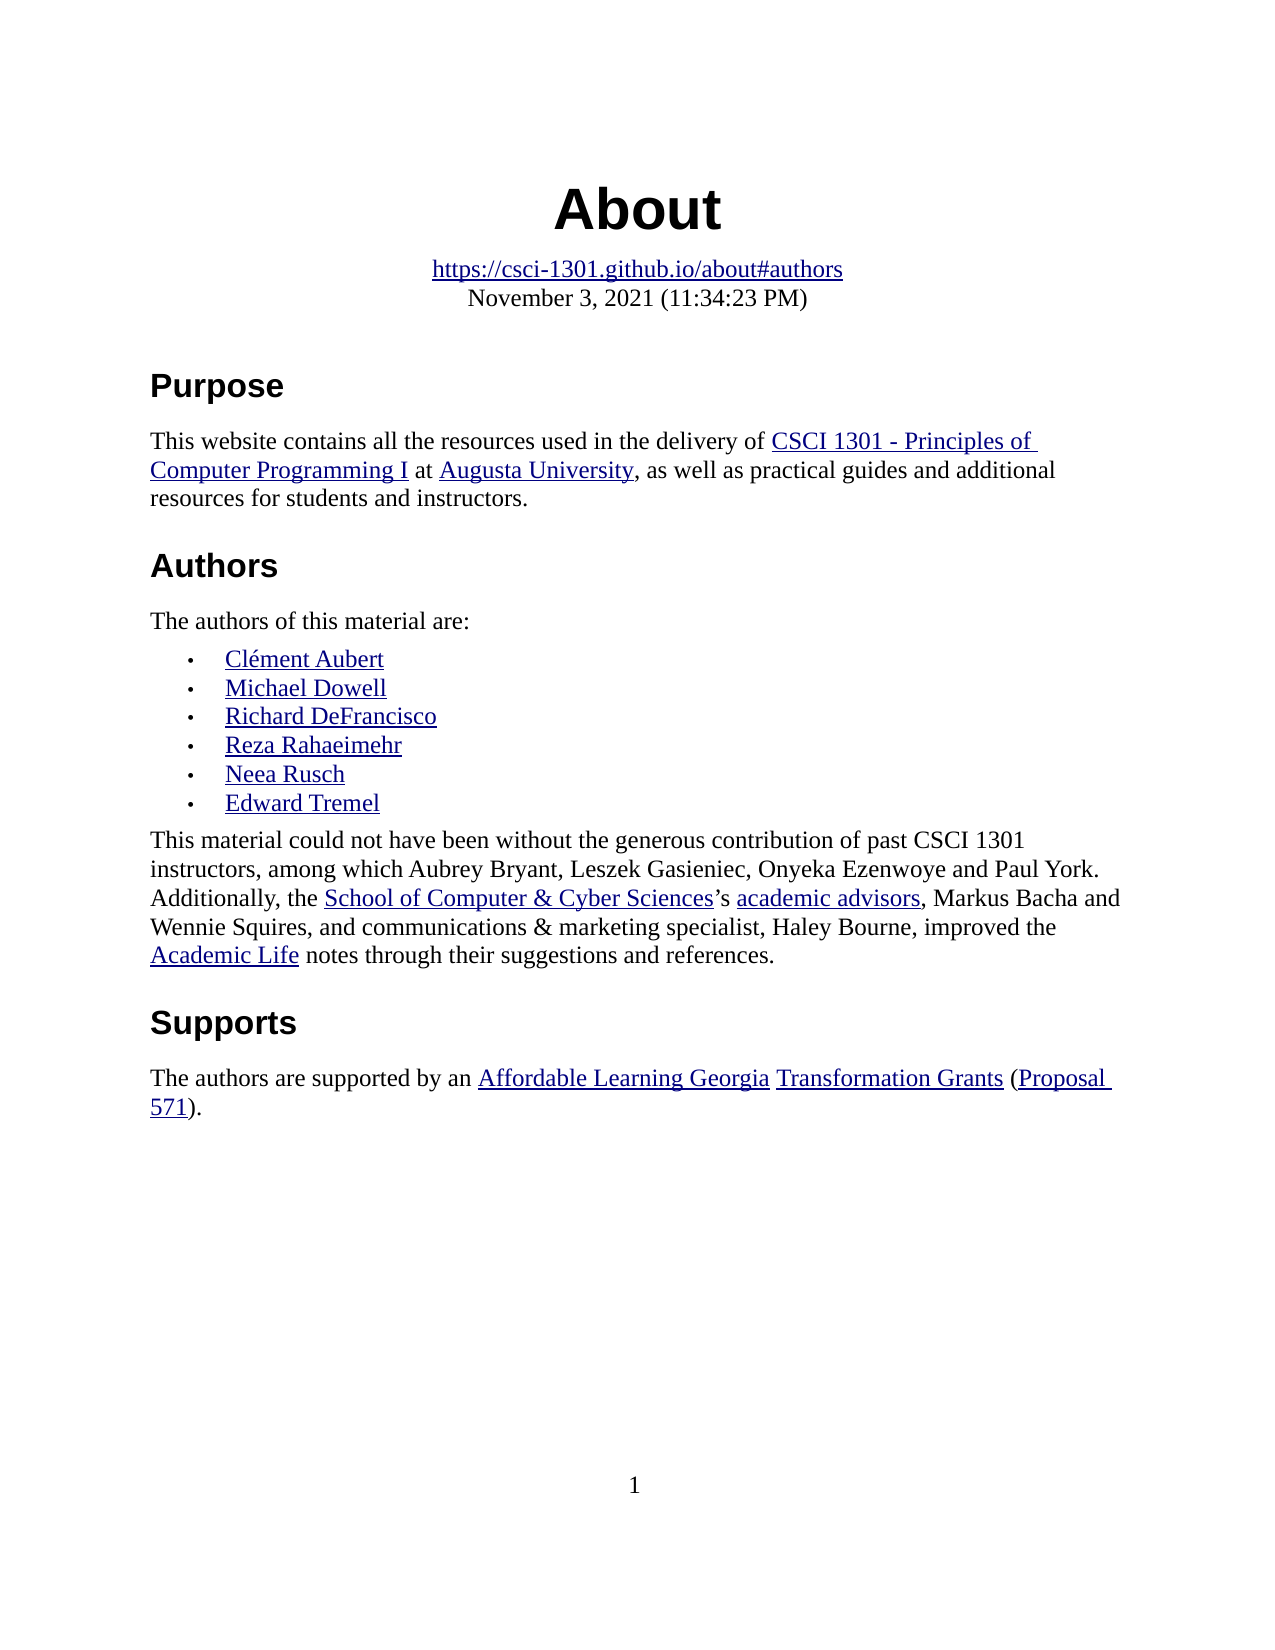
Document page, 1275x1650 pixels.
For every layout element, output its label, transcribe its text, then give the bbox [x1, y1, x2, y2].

text The authors of this material are: [150, 606, 1125, 635]
list Richard DeFrancisco [187, 701, 1125, 730]
text https://csci-1301.github.io/about#authors [150, 254, 1125, 283]
text The authors are supported by an Affordable Learning Georgia Transformation Grants (Proposal 571). [150, 1063, 1125, 1121]
subtitle Purpose [150, 366, 1125, 404]
text This material could not have been without the generous contribution of past CSCI 1301 instructors, among which Aubrey Bryant, Leszek Gasieniec, Onyeka Ezenwoye and Paul York. Additionally, the School of Computer & Cyber Sciences’s academic advisors, Markus Bacha and Wennie Squires, and communications & marketing specialist, Haley Bourne, improved the Academic Life notes through their suggestions and references. [150, 825, 1125, 969]
subtitle Supports [150, 1003, 1125, 1042]
list Michael Dowell [187, 673, 1125, 701]
title About [150, 175, 1125, 242]
list Edward Tremel [187, 788, 1125, 816]
text November 3, 2021 (11:34:23 PM) [150, 283, 1125, 312]
list Reza Rahaeimehr [187, 730, 1125, 759]
list Neea Rusch [187, 759, 1125, 788]
subtitle Authors [150, 546, 1125, 585]
list Clément Aubert [187, 644, 1125, 673]
text This website contains all the resources used in the delivery of CSCI 1301 - Principles of Computer Programming I at Augusta University, as well as practical guides and additional resources for students and instructors. [150, 426, 1125, 512]
